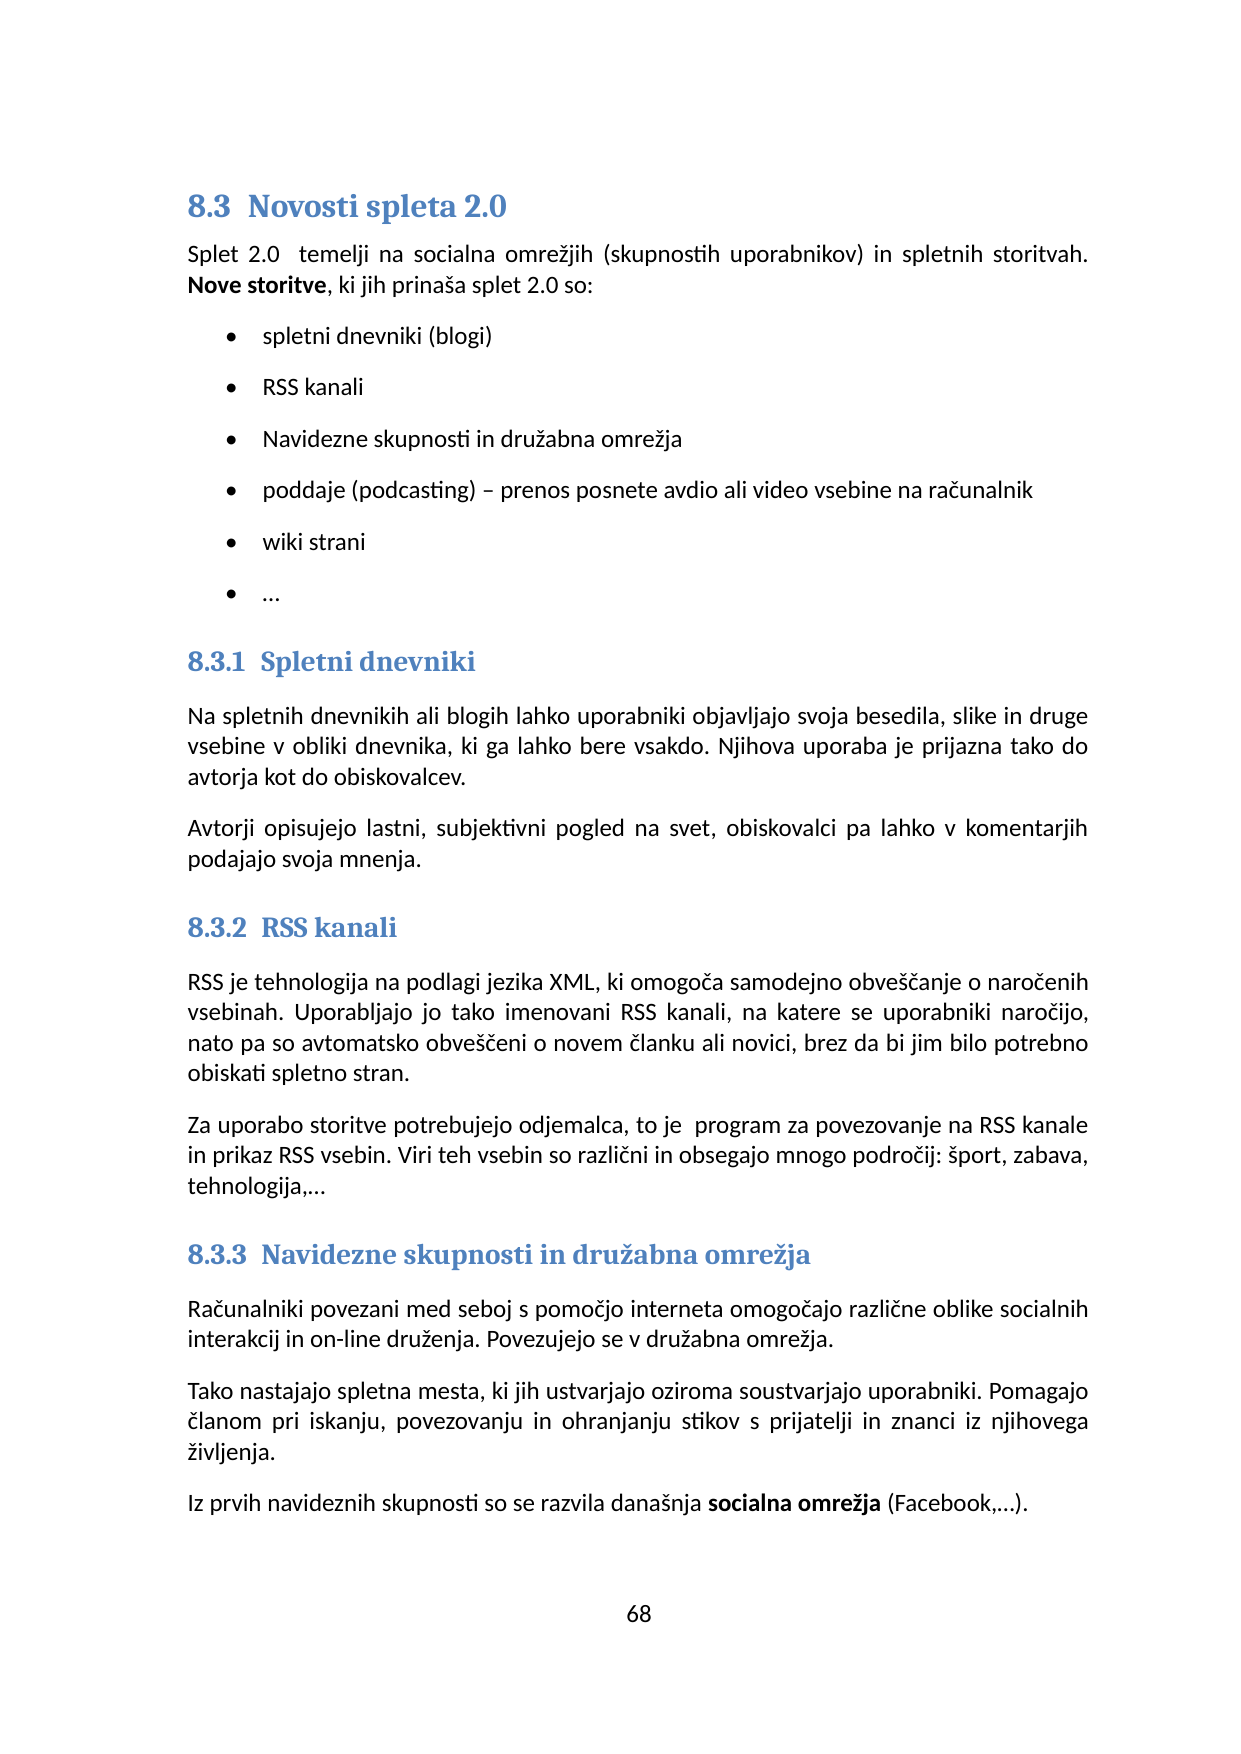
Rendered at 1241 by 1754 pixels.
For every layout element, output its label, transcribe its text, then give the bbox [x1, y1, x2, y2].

text Računalniki povezani med seboj s pomočjo interneta omogočajo različne oblike socialnih interakcij in on-line druženja. Povezujejo se v družabna omrežja. [187, 1293, 1090, 1354]
text Za uporabo storitve potrebujejo odjemalca, to je program za povezovanje na RSS kanale in prikaz RSS vsebin. Viri teh vsebin so različni in obsegajo mnogo področij: šport, zabava, tehnologija,… [187, 1109, 1090, 1200]
subtitle Novosti spleta 2.0 [187, 187, 1090, 226]
subtitle RSS kanali [187, 911, 1090, 944]
subtitle Spletni dnevniki [187, 645, 1090, 678]
text Tako nastajajo spletna mesta, ki jih ustvarjajo oziroma soustvarjajo uporabniki. Pomagajo članom pri iskanju, povezovanju in ohranjanju stikov s prijatelji in znanci iz njihovega življenja. [187, 1375, 1090, 1466]
text Splet 2.0 temelji na socialna omrežjih (skupnostih uporabnikov) in spletnih storitvah. Nove storitve, ki jih prinaša splet 2.0 so: [187, 238, 1090, 299]
text Avtorji opisujejo lastni, subjektivni pogled na svet, obiskovalci pa lahko v komentarjih podajajo svoja mnenja. [187, 812, 1090, 873]
text Na spletnih dnevnikih ali blogih lahko uporabniki objavljajo svoja besedila, slike in druge vsebine v obliki dnevnika, ki ga lahko bere vsakdo. Njihova uporaba je prijazna tako do avtorja kot do obiskovalcev. [187, 700, 1090, 792]
list spletni dnevniki (blogi) [225, 320, 1090, 351]
list Navidezne skupnosti in družabna omrežja [225, 423, 1090, 453]
list RSS kanali [225, 372, 1090, 402]
subtitle Navidezne skupnosti in družabna omrežja [187, 1238, 1090, 1271]
list … [225, 577, 1090, 607]
list poddaje (podcasting) – prenos posnete avdio ali video vsebine na računalnik [225, 474, 1090, 505]
text RSS je tehnologija na podlagi jezika XML, ki omogoča samodejno obveščanje o naročenih vsebinah. Uporabljajo jo tako imenovani RSS kanali, na katere se uporabniki naročijo, nato pa so avtomatsko obveščeni o novem članku ali novici, brez da bi jim bilo potrebno obiskati spletno stran. [187, 966, 1090, 1088]
list wiki strani [225, 526, 1090, 556]
text Iz prvih navideznih skupnosti so se razvila današnja socialna omrežja (Facebook,…). [187, 1487, 1090, 1518]
